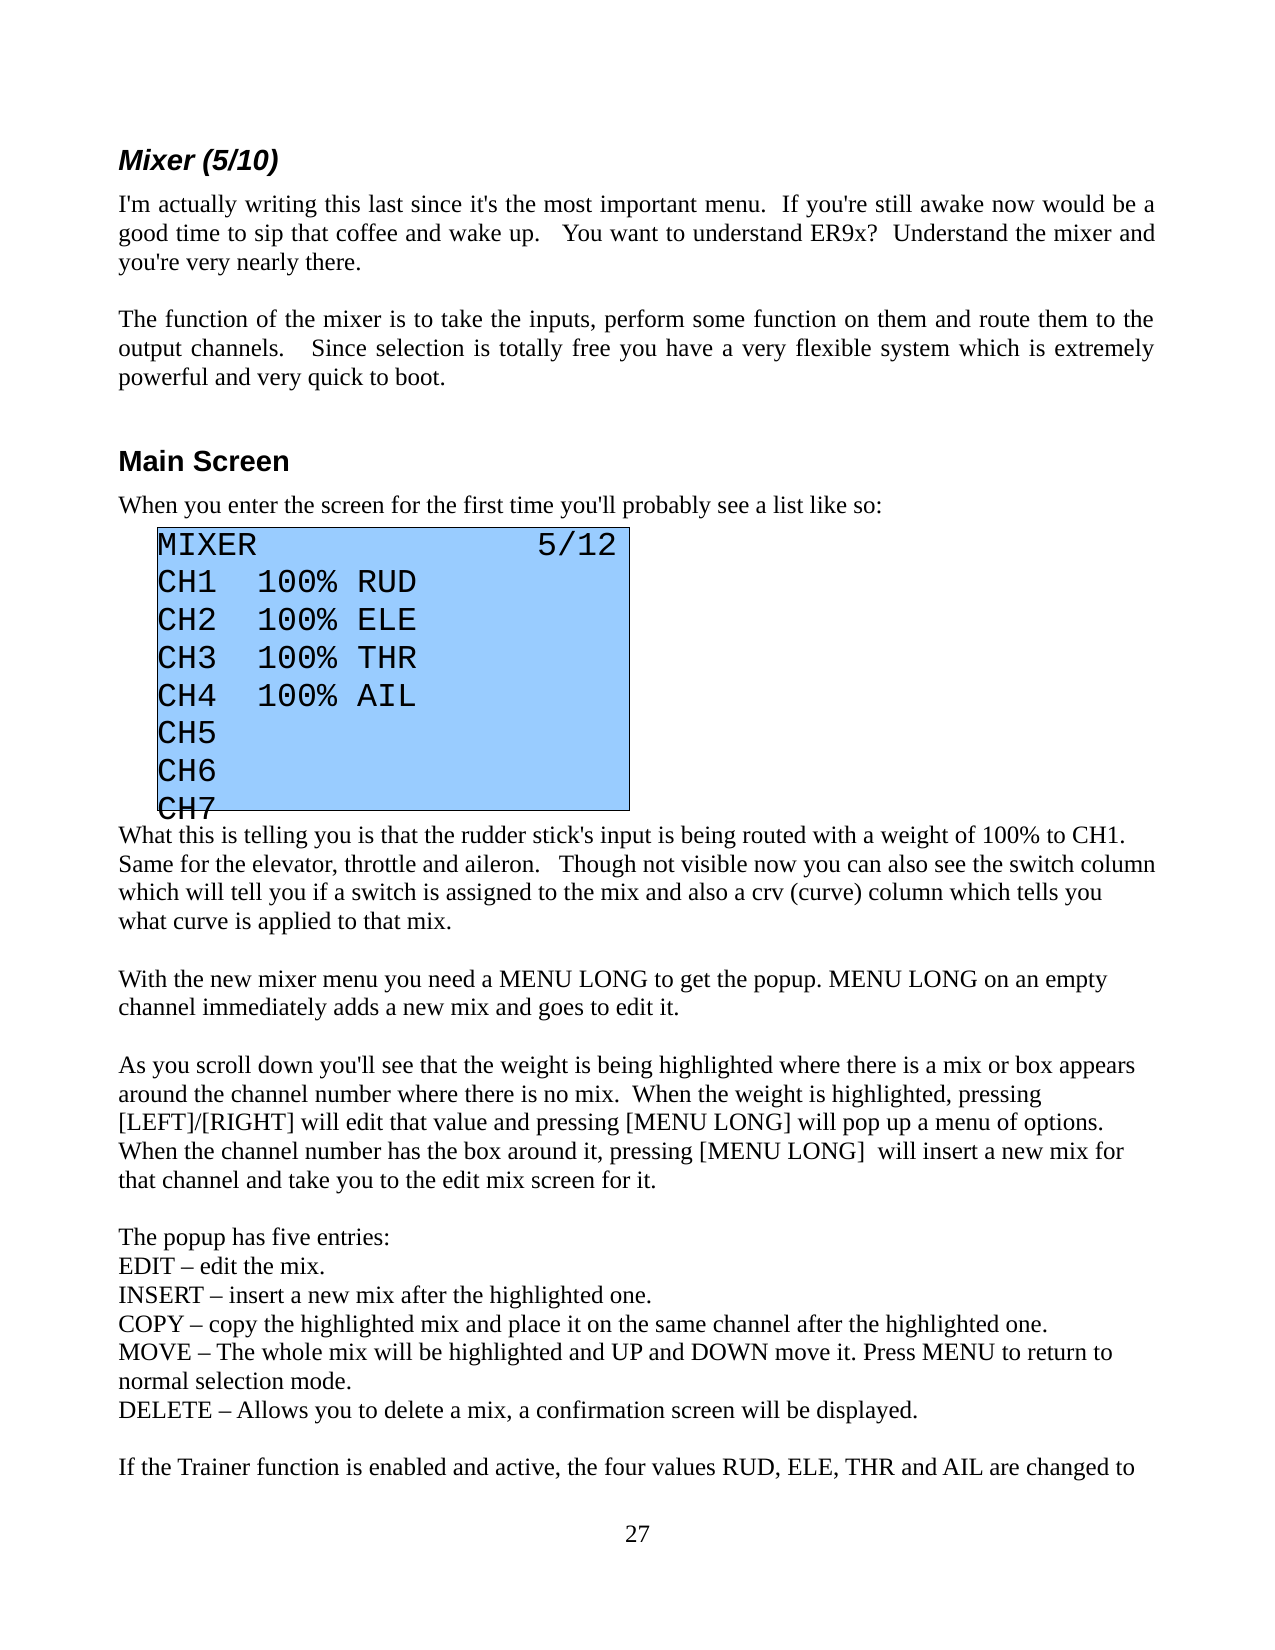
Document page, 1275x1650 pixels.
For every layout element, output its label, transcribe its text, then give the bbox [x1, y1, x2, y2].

text What this is telling you is that the rudder stick's input is being routed with a weight of 100% to CH1. Same for the elevator, throttle and aileron. Though not visible now you can also see the switch column which will tell you if a switch is assigned to the mix and also a crv (curve) column which tells you what curve is applied to that mix. [118, 519, 1157, 935]
text When you enter the screen for the first time you'll probably see a list like so: [118, 490, 1157, 519]
text If the Trainer function is enabled and active, the four values RUD, ELE, THR and AIL are changed to [118, 1452, 1157, 1481]
text EDIT – edit the mix. [118, 1251, 1157, 1280]
text When the channel number has the box around it, pressing [MENU LONG] will insert a new mix for that channel and take you to the edit mix screen for it. [118, 1136, 1157, 1194]
text DELETE – Allows you to delete a mix, a confirmation screen will be displayed. [118, 1395, 1157, 1424]
text INSERT – insert a new mix after the highlighted one. [118, 1280, 1157, 1309]
text COPY – copy the highlighted mix and place it on the same channel after the highlighted one. [118, 1309, 1157, 1337]
text The popup has five entries: [118, 1222, 1157, 1251]
text The function of the mixer is to take the inputs, perform some function on them and route them to the output channels. Since selection is totally free you have a very flexible system which is extremely powerful and very quick to boot. [118, 304, 1157, 390]
text As you scroll down you'll see that the weight is being highlighted where there is a mix or box appears around the channel number where there is no mix. When the weight is highlighted, pressing [LEFT]/[RIGHT] will edit that value and pressing [MENU LONG] will pop up a menu of options. [118, 1050, 1157, 1136]
subtitle Main Screen [118, 444, 1157, 478]
text With the new mixer menu you need a MENU LONG to get the popup. MENU LONG on an empty channel immediately adds a new mix and goes to edit it. [118, 964, 1157, 1050]
text I'm actually writing this last since it's the most important menu. If you're still awake now would be a good time to sip that coffee and wake up. You want to understand ER9x? Understand the mixer and you're very nearly there. [118, 189, 1157, 275]
subtitle Mixer (5/10) [118, 143, 1157, 177]
text MOVE – The whole mix will be highlighted and UP and DOWN move it. Press MENU to return to normal selection mode. [118, 1337, 1157, 1395]
